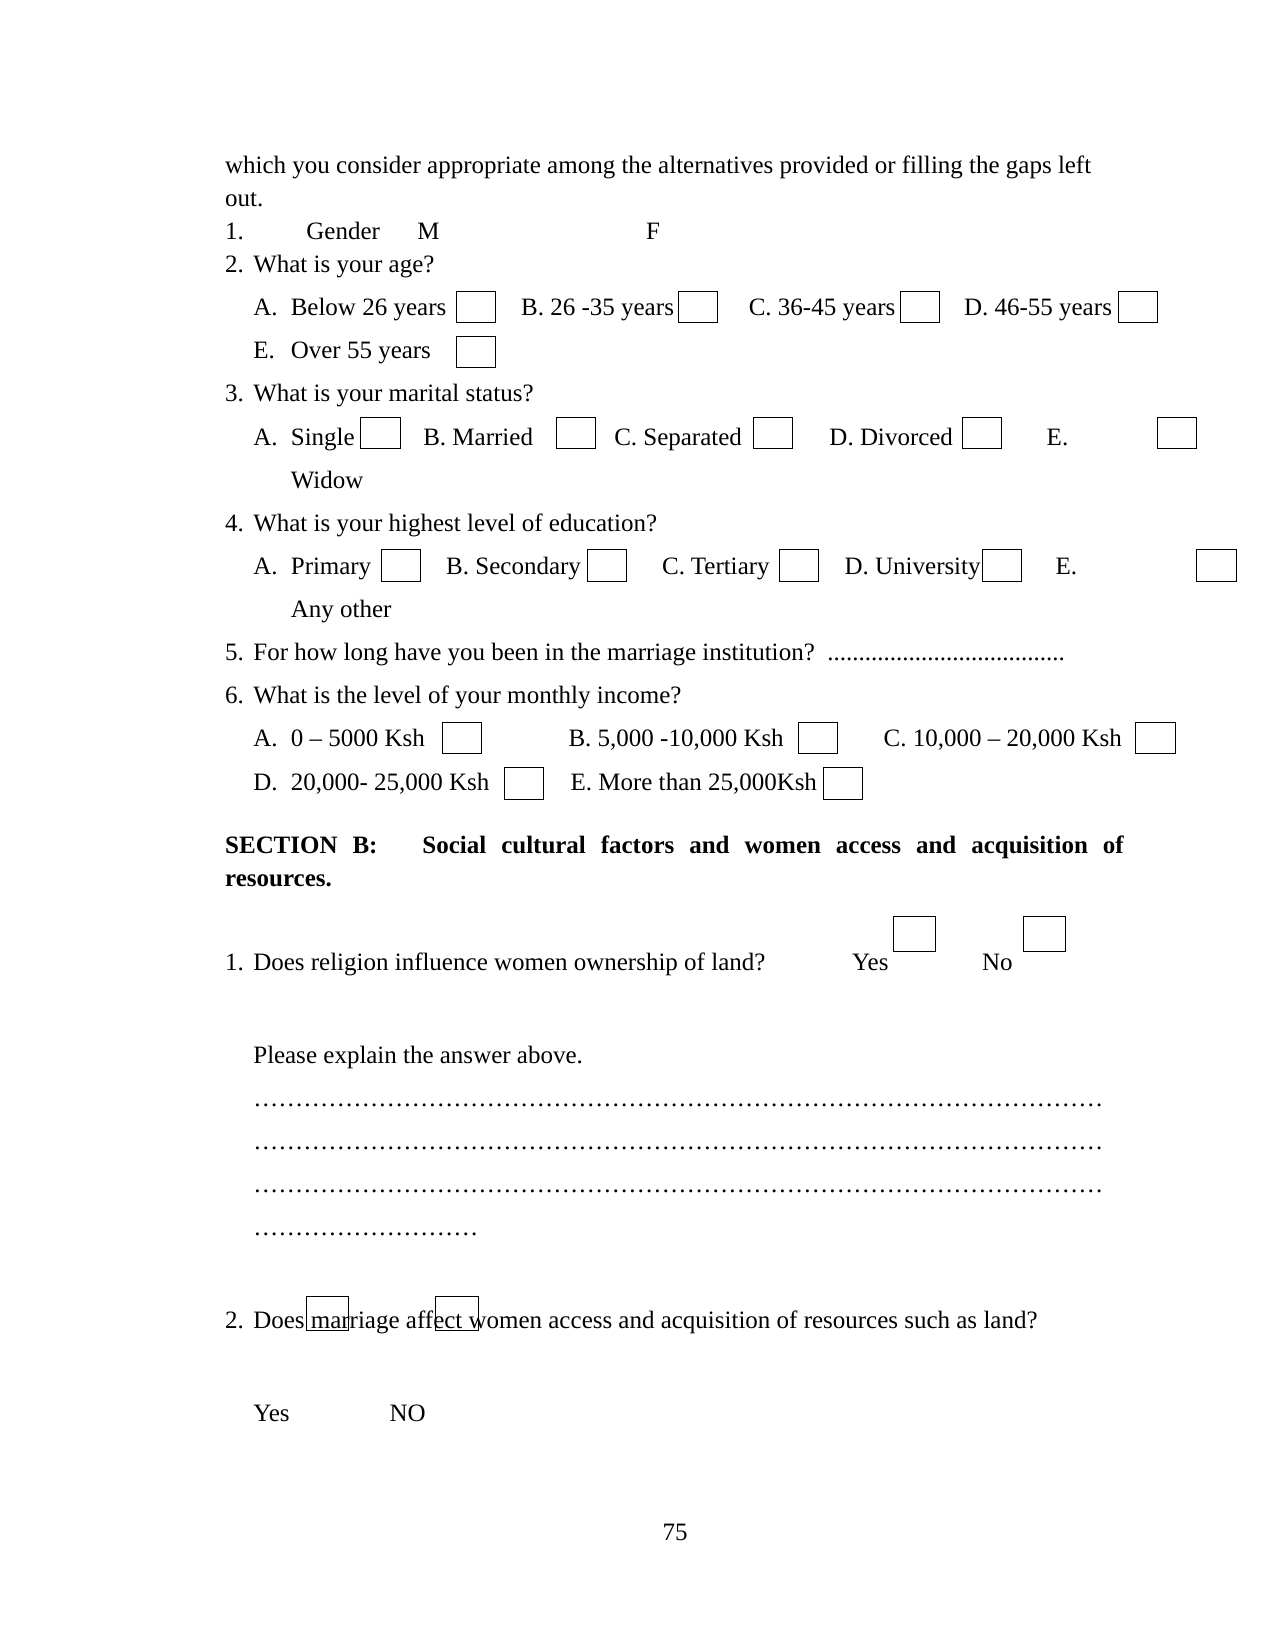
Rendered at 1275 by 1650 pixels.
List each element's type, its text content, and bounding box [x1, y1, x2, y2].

list 20,000- 25,000 Ksh E. More than 25,000Ksh [253, 767, 1125, 795]
text SECTION B: Social cultural factors and women access and acquisition of resources. [225, 831, 1125, 892]
list Does religion influence women ownership of land? Yes No [225, 947, 1125, 975]
list What is the level of your monthly income? [225, 680, 1125, 709]
list 0 – 5000 Ksh B. 5,000 -10,000 Ksh C. 10,000 – 20,000 Ksh [253, 723, 1125, 752]
list Over 55 years [253, 335, 1125, 364]
list Yes NO [253, 1398, 1125, 1427]
text which you consider appropriate among the alternatives provided or filling the gaps left out. [225, 150, 1125, 212]
list Primary B. Secondary C. Tertiary D. University E. Any other [253, 551, 1125, 623]
list For how long have you been in the marriage institution? ...................................... [225, 637, 1125, 666]
list What is your age? [225, 249, 1125, 278]
list What is your marital status? [225, 378, 1125, 407]
list What is your highest level of education? [225, 508, 1125, 537]
list Below 26 years B. 26 -35 years C. 36-45 years D. 46-55 years [253, 292, 1125, 321]
list Please explain the answer above. ……………………………………………………………………………………………………………………………………………………………………………………………………………………………………………………………………………………………………… [253, 1040, 1125, 1241]
list Does marriage affect women access and acquisition of resources such as land? [225, 1305, 1125, 1334]
list Gender M F [225, 216, 1125, 245]
list Single B. Married C. Separated D. Divorced E. Widow [253, 422, 1125, 493]
